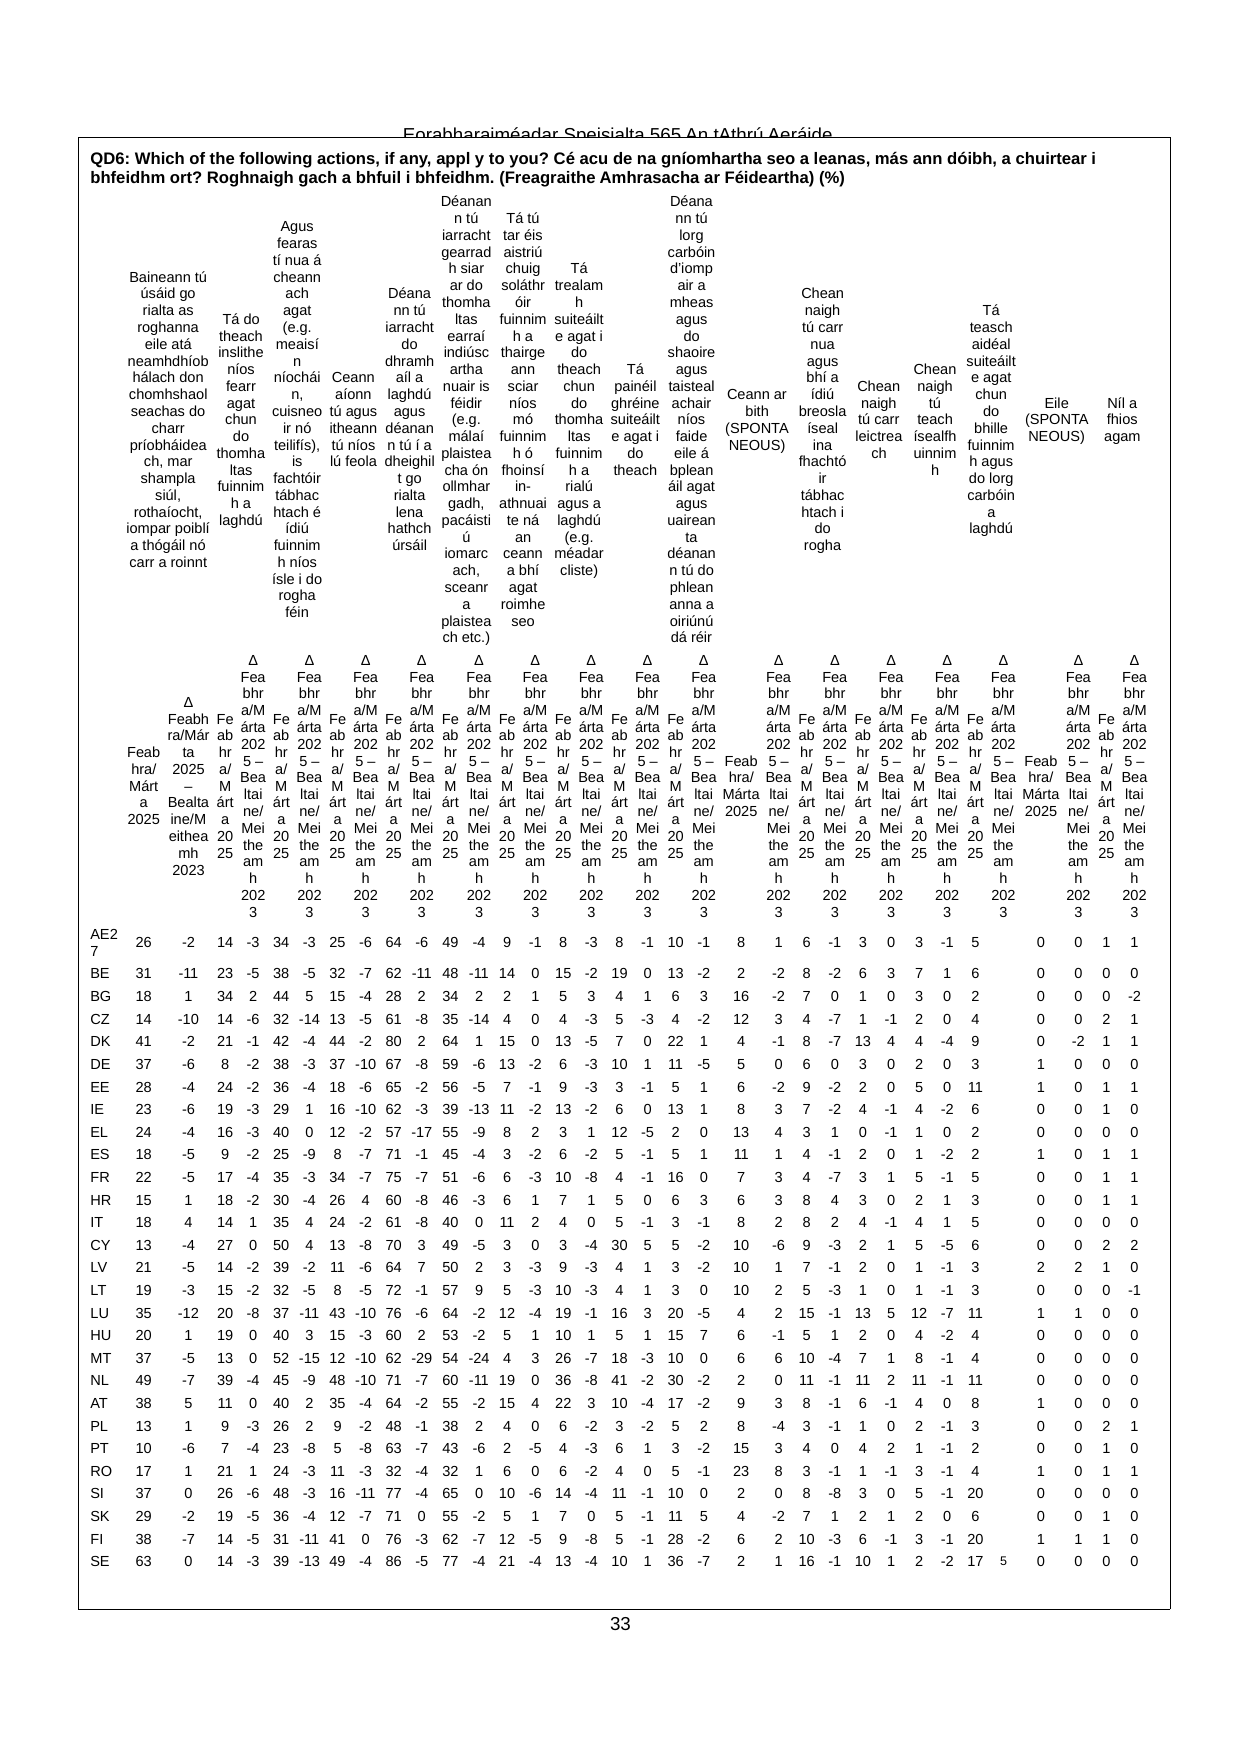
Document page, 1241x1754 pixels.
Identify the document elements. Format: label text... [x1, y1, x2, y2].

table_cell 24 [213, 1075, 237, 1098]
table_cell -2 [463, 1505, 495, 1527]
table_cell 5 [719, 1053, 762, 1075]
table_cell -7 [819, 1030, 851, 1053]
table_cell -11 [463, 962, 495, 985]
table_cell 10 [794, 1347, 819, 1369]
table_cell 2 [851, 1505, 875, 1527]
table_cell 0 [1062, 1234, 1094, 1256]
table_cell 0 [237, 1234, 269, 1256]
table_cell 9 [963, 1030, 987, 1053]
table_cell PT [87, 1437, 123, 1459]
table_cell 2 [875, 1437, 907, 1459]
table_cell 2 [963, 1143, 987, 1166]
table_cell [987, 1528, 1019, 1550]
table_cell 8 [719, 1414, 762, 1437]
table_cell 5 [907, 1482, 931, 1505]
table_cell LV [87, 1256, 123, 1279]
table_cell 17 [663, 1392, 688, 1414]
table_cell Feabhra/Márta 2025 [963, 649, 987, 923]
table_cell -1 [631, 1528, 663, 1550]
table_cell 5 [663, 1234, 688, 1256]
table_cell 13 [551, 1030, 575, 1053]
table_cell LT [87, 1279, 123, 1301]
table_cell 0 [1062, 1414, 1094, 1437]
table_cell Feabhra/Márta 2025 [438, 649, 463, 923]
table_cell 9 [325, 1414, 349, 1437]
table_cell 55 [438, 1505, 463, 1527]
table_cell 2 [851, 1143, 875, 1166]
table_cell 3 [851, 1188, 875, 1211]
table_cell 2 [237, 985, 269, 1007]
table_cell 24 [269, 1460, 293, 1482]
table_cell -1 [631, 1211, 663, 1233]
table_cell 38 [269, 962, 293, 985]
table_cell 1 [463, 1030, 495, 1053]
table_cell Tá teaschaidéal suiteáilte agat chun do bhille fuinnimh agus do lorg carbóin a laghdú [963, 190, 1019, 649]
table_cell 10 [794, 1528, 819, 1550]
table_cell 4 [851, 1098, 875, 1121]
table_cell 13 [663, 962, 688, 985]
table_cell -6 [237, 1482, 269, 1505]
table_cell 4 [794, 1437, 819, 1459]
table_cell 71 [381, 1143, 406, 1166]
table_cell DE [87, 1053, 123, 1075]
table_cell 0 [519, 962, 551, 985]
table_cell 57 [438, 1279, 463, 1301]
table_cell -6 [463, 1437, 495, 1459]
table_cell -1 [931, 1528, 963, 1550]
table_cell -5 [237, 962, 269, 985]
table_cell -1 [819, 1143, 851, 1166]
table_cell LU [87, 1301, 123, 1324]
table_cell 18 [123, 985, 164, 1007]
table_cell 3 [763, 1437, 794, 1459]
table_cell 42 [269, 1030, 293, 1053]
table_cell 64 [381, 923, 406, 962]
table_cell -1 [631, 1505, 663, 1527]
table_cell 8 [794, 1211, 819, 1233]
table_cell 62 [438, 1528, 463, 1550]
table_cell [987, 1075, 1019, 1098]
table_cell 3 [963, 1053, 987, 1075]
table_cell 4 [607, 1279, 631, 1301]
table_cell 39 [438, 1098, 463, 1121]
table_cell -2 [819, 1075, 851, 1098]
table_cell -2 [406, 1075, 437, 1098]
table_cell 1 [1019, 1460, 1062, 1482]
table_cell 19 [607, 962, 631, 985]
table_cell 3 [607, 1414, 631, 1437]
table_cell 14 [213, 923, 237, 962]
table_cell 2 [519, 1211, 551, 1233]
table_cell Δ Feabhra/Márta 2025 – Bealtaine/Meitheamh 2023 [406, 649, 437, 923]
table_cell [987, 962, 1019, 985]
table_cell 0 [1118, 1392, 1150, 1414]
table_cell 2 [907, 1008, 931, 1030]
table_cell 2 [293, 1392, 325, 1414]
table_cell 62 [381, 962, 406, 985]
table_cell 3 [851, 1166, 875, 1188]
table_cell -8 [406, 1211, 437, 1233]
table_cell -3 [406, 1528, 437, 1550]
table_cell 0 [875, 1188, 907, 1211]
table_cell 14 [213, 1528, 237, 1550]
table_cell 4 [907, 1098, 931, 1121]
table_cell 8 [719, 1098, 762, 1121]
table_cell 26 [325, 1188, 349, 1211]
table_cell 6 [663, 1188, 688, 1211]
table_cell 30 [607, 1234, 631, 1256]
table_cell 26 [551, 1347, 575, 1369]
table_cell 6 [607, 1437, 631, 1459]
table_cell 0 [1118, 1053, 1150, 1075]
table_cell -29 [406, 1347, 437, 1369]
table_cell 7 [794, 1098, 819, 1121]
table_cell -8 [406, 1188, 437, 1211]
table_cell -2 [237, 1075, 269, 1098]
table_cell 1 [631, 985, 663, 1007]
table_cell 4 [607, 1166, 631, 1188]
table_cell 10 [663, 1482, 688, 1505]
table_cell -2 [688, 1528, 719, 1550]
table_cell 0 [1118, 1211, 1150, 1233]
table_cell Feabhra/Márta 2025 [607, 649, 631, 923]
table_cell 3 [763, 1098, 794, 1121]
table_cell 2 [406, 985, 437, 1007]
table_cell 38 [123, 1528, 164, 1550]
table_cell 6 [719, 1188, 762, 1211]
table_cell 5 [987, 1550, 1019, 1573]
table_cell 0 [1019, 1505, 1062, 1527]
table_cell 0 [1019, 1347, 1062, 1369]
table_cell -10 [350, 1053, 381, 1075]
table_cell 16 [607, 1301, 631, 1324]
table_cell 18 [607, 1347, 631, 1369]
table_cell 16 [213, 1121, 237, 1143]
table_cell AE27 [87, 923, 123, 962]
table_cell 8 [495, 1121, 519, 1143]
table_cell 6 [851, 1392, 875, 1414]
table_cell 1 [1094, 1437, 1118, 1459]
table_cell 13 [123, 1234, 164, 1256]
table_cell 34 [325, 1166, 349, 1188]
table_cell 1 [1094, 1030, 1118, 1053]
table_cell Δ Feabhra/Márta 2025 – Bealtaine/Meitheamh 2023 [293, 649, 325, 923]
table_cell -9 [463, 1121, 495, 1143]
table_cell 0 [1062, 1460, 1094, 1482]
table_cell 61 [381, 1008, 406, 1030]
table_cell 8 [551, 923, 575, 962]
table_cell 5 [551, 985, 575, 1007]
table_cell 0 [1019, 1008, 1062, 1030]
table_cell 50 [438, 1256, 463, 1279]
table_cell -1 [688, 1460, 719, 1482]
table_cell -2 [237, 1143, 269, 1166]
table_cell 20 [213, 1301, 237, 1324]
table_cell Cheannaigh tú teach ísealfhuinnimh [907, 190, 963, 649]
table_cell 0 [164, 1550, 213, 1573]
table_cell 48 [325, 1369, 349, 1392]
table_cell 0 [1094, 1369, 1118, 1392]
table_cell [987, 1279, 1019, 1301]
table_cell -4 [575, 1482, 607, 1505]
table_cell 1 [851, 1460, 875, 1482]
table_cell [987, 1324, 1019, 1347]
table_cell -4 [406, 1482, 437, 1505]
table_cell -5 [164, 1256, 213, 1279]
table_cell 64 [438, 1301, 463, 1324]
table_cell 0 [819, 1437, 851, 1459]
table_cell -3 [406, 1098, 437, 1121]
table_cell 6 [551, 1414, 575, 1437]
table_cell 6 [495, 1166, 519, 1188]
table_cell BE [87, 962, 123, 985]
table_cell 37 [123, 1347, 164, 1369]
table_cell 1 [1118, 1143, 1150, 1166]
table_cell [87, 649, 123, 923]
table_cell 9 [794, 1234, 819, 1256]
table_cell 17 [963, 1550, 987, 1573]
table_cell -2 [931, 1324, 963, 1347]
table_cell -24 [463, 1347, 495, 1369]
table_cell -7 [575, 1347, 607, 1369]
table_cell -4 [463, 1143, 495, 1166]
table_cell 6 [794, 923, 819, 962]
table_cell 3 [551, 1121, 575, 1143]
table_cell 1 [763, 923, 794, 962]
table_cell 7 [406, 1256, 437, 1279]
table_cell 0 [1062, 985, 1094, 1007]
table_cell 7 [851, 1347, 875, 1369]
table_cell -2 [237, 1053, 269, 1075]
table_cell 5 [495, 1505, 519, 1527]
table_cell Feabhra/Márta 2025 [213, 649, 237, 923]
table_cell -12 [164, 1301, 213, 1324]
table_cell -3 [293, 1460, 325, 1482]
table_cell -8 [575, 1528, 607, 1550]
table_cell -2 [463, 1324, 495, 1347]
table_cell 19 [213, 1324, 237, 1347]
table_cell -3 [819, 1279, 851, 1301]
table_cell 5 [907, 1166, 931, 1188]
table_cell 37 [123, 1482, 164, 1505]
table_cell 0 [631, 1460, 663, 1482]
table_cell -1 [406, 1143, 437, 1166]
table_cell -2 [463, 1301, 495, 1324]
table_cell 57 [381, 1121, 406, 1143]
table_cell -3 [293, 1053, 325, 1075]
table_cell [987, 1437, 1019, 1459]
table_cell Feabhra/Márta 2025 [269, 649, 293, 923]
table_cell -2 [688, 1392, 719, 1414]
table_cell 0 [1062, 1347, 1094, 1369]
table_cell [987, 1460, 1019, 1482]
table_cell Déanann tú iarracht gearradh siar ar do thomhaltas earraí indiúscartha nuair is féidir (e.g. málaí plaisteacha ón ollmhargadh, pacáistiú iomarcach, sceanra plaisteach etc.) [438, 190, 495, 649]
table_cell 0 [1118, 1528, 1150, 1550]
table_cell Feabhra/Márta 2025 [123, 649, 164, 923]
table_cell -1 [931, 1369, 963, 1392]
table_cell 0 [1094, 1550, 1118, 1573]
table_cell 10 [551, 1324, 575, 1347]
table_cell 4 [963, 1460, 987, 1482]
table_cell Δ Feabhra/Márta 2025 – Bealtaine/Meitheamh 2023 [931, 649, 963, 923]
table_cell 35 [269, 1211, 293, 1233]
table_cell 0 [1062, 1188, 1094, 1211]
table_cell 0 [463, 1211, 495, 1233]
table_cell 0 [875, 1414, 907, 1437]
table_cell -10 [350, 1347, 381, 1369]
table_cell 49 [123, 1369, 164, 1392]
table_cell 1 [688, 1075, 719, 1098]
table_cell 5 [875, 1301, 907, 1324]
table_cell -1 [1118, 1279, 1150, 1301]
table_cell -7 [350, 1166, 381, 1188]
table_cell 3 [495, 1234, 519, 1256]
table_cell -1 [631, 1075, 663, 1098]
table_cell 3 [663, 1256, 688, 1279]
table_cell 3 [663, 1211, 688, 1233]
table_cell 8 [763, 1460, 794, 1482]
table_cell -2 [819, 1098, 851, 1121]
table_cell 3 [794, 1121, 819, 1143]
table_cell 3 [763, 1166, 794, 1188]
table_cell 4 [350, 1188, 381, 1211]
table_cell -3 [293, 923, 325, 962]
table_cell -3 [631, 1008, 663, 1030]
table_cell 8 [794, 1030, 819, 1053]
table_cell -7 [406, 1166, 437, 1188]
table_cell 1 [463, 1460, 495, 1482]
table_cell 3 [688, 985, 719, 1007]
table_cell 14 [213, 1256, 237, 1279]
table_cell 6 [607, 1098, 631, 1121]
table_cell 9 [719, 1392, 762, 1414]
table_cell 5 [907, 1234, 931, 1256]
table_cell -11 [293, 1528, 325, 1550]
table_cell [987, 1414, 1019, 1437]
table_cell -3 [631, 1347, 663, 1369]
table_cell 12 [719, 1008, 762, 1030]
table_cell 0 [1062, 962, 1094, 985]
table_cell 2 [875, 1369, 907, 1392]
table_cell 3 [963, 1188, 987, 1211]
table_cell 12 [495, 1301, 519, 1324]
table_cell -8 [406, 1008, 437, 1030]
table_cell -4 [293, 1188, 325, 1211]
table_cell 60 [381, 1188, 406, 1211]
table_cell 0 [875, 1324, 907, 1347]
table_cell 11 [495, 1098, 519, 1121]
table_cell 19 [551, 1301, 575, 1324]
table_cell 2 [1094, 1234, 1118, 1256]
table_cell -15 [293, 1347, 325, 1369]
table_cell 4 [907, 1211, 931, 1233]
table_cell 11 [213, 1392, 237, 1414]
table_cell 2 [851, 1256, 875, 1279]
table_cell 6 [963, 1234, 987, 1256]
table_cell Agus fearas tí nua á cheannach agat (e.g. meaisín níocháin, cuisneoir nó teilifís), is fachtóir tábhachtach é ídiú fuinnimh níos ísle i do rogha féin [269, 190, 325, 649]
table_cell -6 [350, 923, 381, 962]
table_cell -5 [463, 1234, 495, 1256]
table_cell 31 [269, 1528, 293, 1550]
table_cell 4 [293, 1211, 325, 1233]
table_cell 4 [607, 985, 631, 1007]
table_cell 34 [438, 985, 463, 1007]
table_cell 0 [875, 1482, 907, 1505]
table_cell 10 [719, 1234, 762, 1256]
table_cell -1 [631, 1166, 663, 1188]
table_cell 0 [1062, 1121, 1094, 1143]
table_cell 13 [495, 1053, 519, 1075]
table_cell 5 [907, 1075, 931, 1098]
table_cell 32 [269, 1279, 293, 1301]
table_cell 4 [963, 1008, 987, 1030]
table_cell 1 [164, 1324, 213, 1347]
table_cell 12 [907, 1301, 931, 1324]
table_cell -1 [875, 1528, 907, 1550]
table_cell 3 [794, 1460, 819, 1482]
table_cell [987, 1008, 1019, 1030]
table_cell -6 [164, 1437, 213, 1459]
table_cell 1 [631, 1256, 663, 1279]
table_cell 1 [763, 1550, 794, 1573]
table_cell 0 [688, 1482, 719, 1505]
table_cell -2 [688, 1256, 719, 1279]
table_cell 10 [719, 1256, 762, 1279]
table_cell Feabhra/Márta 2025 [325, 649, 349, 923]
table_cell 8 [607, 923, 631, 962]
table_cell 50 [269, 1234, 293, 1256]
table_cell 0 [875, 1279, 907, 1301]
table_cell 3 [794, 1414, 819, 1437]
table_cell 11 [851, 1369, 875, 1392]
table_cell -1 [519, 1075, 551, 1098]
table_cell 23 [123, 1098, 164, 1121]
table_cell 13 [551, 1550, 575, 1573]
table_cell 54 [438, 1347, 463, 1369]
table_cell 26 [213, 1482, 237, 1505]
table_cell 0 [1118, 1550, 1150, 1573]
table_cell -8 [293, 1437, 325, 1459]
table_cell 1 [237, 1460, 269, 1482]
table_cell 0 [851, 1121, 875, 1143]
table_cell [987, 1392, 1019, 1414]
table_cell 4 [819, 1188, 851, 1211]
table_cell -2 [1118, 985, 1150, 1007]
table_cell 3 [875, 962, 907, 985]
table_cell 3 [406, 1234, 437, 1256]
table_cell 2 [719, 1482, 762, 1505]
table_cell -7 [819, 1008, 851, 1030]
table_cell 0 [1019, 1437, 1062, 1459]
table_cell 11 [495, 1211, 519, 1233]
table_cell [987, 1369, 1019, 1392]
table_cell -2 [350, 1121, 381, 1143]
table_cell [987, 923, 1019, 962]
table_cell 1 [519, 1188, 551, 1211]
table_cell 2 [719, 1550, 762, 1573]
table_cell Ceannaíonn tú agus itheann tú níos lú feola [325, 190, 381, 649]
table_cell 2 [963, 1437, 987, 1459]
table_cell -6 [763, 1234, 794, 1256]
table_cell 0 [1019, 1188, 1062, 1211]
table_cell 10 [663, 923, 688, 962]
table_cell 1 [875, 1234, 907, 1256]
table_cell MT [87, 1347, 123, 1369]
table_cell 2 [963, 1121, 987, 1143]
table_cell -1 [819, 1550, 851, 1573]
table_cell -4 [350, 1550, 381, 1573]
table_cell 2 [293, 1414, 325, 1437]
table_cell -6 [406, 923, 437, 962]
table_cell 3 [763, 1008, 794, 1030]
table_cell -5 [519, 1528, 551, 1550]
table_cell 1 [1094, 1460, 1118, 1482]
table_cell 31 [123, 962, 164, 985]
table_cell 12 [325, 1347, 349, 1369]
table_cell 2 [688, 1414, 719, 1437]
table_cell 4 [851, 1211, 875, 1233]
table_cell 1 [851, 1279, 875, 1301]
table_cell 0 [1019, 1030, 1062, 1053]
table_cell 0 [1094, 1392, 1118, 1414]
table_cell 70 [381, 1234, 406, 1256]
table_cell 3 [663, 1279, 688, 1301]
table_cell -3 [819, 1528, 851, 1550]
table_cell 0 [1062, 1324, 1094, 1347]
table_cell 4 [164, 1211, 213, 1233]
table_cell 51 [438, 1166, 463, 1188]
table_cell -4 [237, 1166, 269, 1188]
table_cell 64 [381, 1256, 406, 1279]
table_cell -3 [519, 1279, 551, 1301]
table_cell 19 [495, 1369, 519, 1392]
table_cell 4 [794, 1143, 819, 1166]
table_cell Δ Feabhra/Márta 2025 – Bealtaine/Meitheamh 2023 [763, 649, 794, 923]
table_cell 8 [719, 1211, 762, 1233]
table_cell 1 [1118, 1166, 1150, 1188]
table_cell 3 [631, 1301, 663, 1324]
table_cell -14 [463, 1008, 495, 1030]
table_cell 15 [325, 1324, 349, 1347]
table_cell 0 [688, 1121, 719, 1143]
table_cell 0 [1118, 1324, 1150, 1347]
table_cell 1 [519, 1505, 551, 1527]
table_cell -2 [763, 1505, 794, 1527]
table_cell 4 [551, 1437, 575, 1459]
table_cell -4 [350, 985, 381, 1007]
table_cell 18 [123, 1211, 164, 1233]
table_cell -3 [237, 1121, 269, 1143]
table_cell 5 [963, 923, 987, 962]
table_cell -1 [931, 1279, 963, 1301]
table_cell 10 [607, 1053, 631, 1075]
table_cell 20 [963, 1528, 987, 1550]
table_cell -3 [575, 1437, 607, 1459]
table_cell 4 [519, 1392, 551, 1414]
table_cell 3 [551, 1234, 575, 1256]
table_cell 5 [663, 1460, 688, 1482]
table_cell 77 [381, 1482, 406, 1505]
table_cell -5 [350, 1279, 381, 1301]
table_cell 2 [663, 1121, 688, 1143]
table_cell -5 [631, 1121, 663, 1143]
table_cell -1 [763, 1030, 794, 1053]
table_cell -4 [763, 1414, 794, 1437]
table_cell 0 [1062, 1279, 1094, 1301]
table_cell Tá tú tar éis aistriú chuig soláthróir fuinnimh a thairgeann sciar níos mó fuinnimh ó fhoinsí in-athnuaite ná an ceann a bhí agat roimhe seo [495, 190, 551, 649]
table_cell 8 [719, 923, 762, 962]
table_cell 1 [164, 1188, 213, 1211]
table_cell 4 [907, 1324, 931, 1347]
table_cell 1 [688, 1098, 719, 1121]
table_cell 8 [907, 1347, 931, 1369]
table_cell 20 [663, 1301, 688, 1324]
table_cell Feabhra/Márta 2025 [495, 649, 519, 923]
table_cell 2 [1019, 1256, 1062, 1279]
table_cell 6 [719, 1347, 762, 1369]
table_cell -2 [293, 1256, 325, 1279]
table_cell 9 [551, 1528, 575, 1550]
table_cell [87, 190, 123, 649]
table_cell 56 [438, 1075, 463, 1098]
table_cell [987, 1030, 1019, 1053]
table_cell 0 [1019, 1482, 1062, 1505]
table_cell 55 [438, 1392, 463, 1414]
table_cell 0 [1094, 1347, 1118, 1369]
table_cell 0 [1118, 1301, 1150, 1324]
table_cell 5 [607, 1324, 631, 1347]
table_cell 1 [631, 1053, 663, 1075]
table_cell 36 [269, 1075, 293, 1098]
table_cell 0 [631, 1188, 663, 1211]
table_cell 1 [575, 1188, 607, 1211]
table_cell 9 [463, 1279, 495, 1301]
table_cell 0 [931, 1053, 963, 1075]
table_cell -13 [293, 1550, 325, 1573]
table_cell 0 [164, 1482, 213, 1505]
table_cell 0 [463, 1482, 495, 1505]
table_cell 18 [213, 1188, 237, 1211]
table_cell 3 [575, 1392, 607, 1414]
table_cell [987, 1143, 1019, 1166]
table_cell 40 [269, 1121, 293, 1143]
table_cell 6 [851, 1528, 875, 1550]
table_cell -7 [164, 1369, 213, 1392]
table_cell 0 [350, 1528, 381, 1550]
table_cell -3 [237, 923, 269, 962]
table_cell SE [87, 1550, 123, 1573]
table_cell 2 [907, 1414, 931, 1437]
table_cell -2 [575, 1098, 607, 1121]
table_cell 7 [213, 1437, 237, 1459]
table_cell -2 [463, 1392, 495, 1414]
table_cell -6 [164, 1053, 213, 1075]
table_cell 38 [438, 1414, 463, 1437]
table_cell 15 [495, 1392, 519, 1414]
table_cell 0 [1118, 1437, 1150, 1459]
table_cell Déanann tú iarracht do dhramhaíl a laghdú agus déanann tú í a dheighilt go rialta lena hathchúrsáil [381, 190, 437, 649]
table_cell 4 [719, 1505, 762, 1527]
table_cell 0 [1118, 1256, 1150, 1279]
table_cell -7 [406, 1437, 437, 1459]
table_cell 10 [607, 1392, 631, 1414]
table_cell 0 [1019, 1234, 1062, 1256]
table_cell -4 [350, 1392, 381, 1414]
table_cell 0 [1094, 1279, 1118, 1301]
table_cell 4 [794, 1008, 819, 1030]
table_cell 21 [123, 1256, 164, 1279]
table_cell 9 [551, 1256, 575, 1279]
table_cell 6 [551, 1143, 575, 1166]
table_cell 0 [1062, 923, 1094, 962]
table_cell -1 [519, 923, 551, 962]
table_cell 64 [381, 1392, 406, 1414]
table_cell 23 [213, 962, 237, 985]
table_cell -8 [350, 1234, 381, 1256]
table_cell 0 [1118, 1482, 1150, 1505]
table_cell 8 [794, 962, 819, 985]
table_cell 1 [1118, 1030, 1150, 1053]
table_cell 13 [851, 1301, 875, 1324]
table_cell 0 [931, 1008, 963, 1030]
table_cell 3 [663, 1437, 688, 1459]
table_cell -5 [164, 1143, 213, 1166]
table_cell 2 [1094, 1008, 1118, 1030]
table_cell 1 [1118, 1460, 1150, 1482]
table_cell 2 [406, 1030, 437, 1053]
table_cell -4 [575, 1234, 607, 1256]
table_cell 21 [495, 1550, 519, 1573]
table_cell 0 [1019, 1166, 1062, 1188]
table_cell -1 [819, 1414, 851, 1437]
table_cell 4 [495, 1347, 519, 1369]
table_cell 5 [663, 1143, 688, 1166]
table_cell 0 [519, 1414, 551, 1437]
table_cell 0 [1062, 1008, 1094, 1030]
table_cell 3 [851, 1482, 875, 1505]
table_cell 38 [269, 1053, 293, 1075]
table_cell 0 [1094, 1053, 1118, 1075]
table_cell -1 [875, 1211, 907, 1233]
table_cell 5 [495, 1324, 519, 1347]
table_cell 0 [631, 1030, 663, 1053]
table_cell 13 [663, 1098, 688, 1121]
table_cell -2 [1062, 1030, 1094, 1053]
table_cell -4 [164, 1075, 213, 1098]
table_cell -2 [763, 985, 794, 1007]
table_cell Δ Feabhra/Márta 2025 – Bealtaine/Meitheamh 2023 [463, 649, 495, 923]
table_cell 3 [963, 1256, 987, 1279]
table_cell 5 [607, 1143, 631, 1166]
table_cell 0 [1019, 1098, 1062, 1121]
table_cell -1 [819, 1369, 851, 1392]
table_cell 14 [213, 1008, 237, 1030]
table_cell 5 [607, 1505, 631, 1527]
table_cell 1 [164, 985, 213, 1007]
table_cell 2 [406, 1324, 437, 1347]
table_cell IE [87, 1098, 123, 1121]
table_cell -4 [406, 1460, 437, 1482]
table_cell Δ Feabhra/Márta 2025 – Bealtaine/Meitheamh 2023 [819, 649, 851, 923]
table_cell -3 [237, 1550, 269, 1573]
table_cell 2 [851, 1075, 875, 1098]
table_cell 1 [1019, 1143, 1062, 1166]
table_cell 0 [575, 1505, 607, 1527]
table_cell -1 [931, 1347, 963, 1369]
table_cell 8 [325, 1279, 349, 1301]
table_cell 48 [381, 1414, 406, 1437]
table_cell 62 [381, 1098, 406, 1121]
table_cell -2 [575, 962, 607, 985]
table_cell 1 [519, 1324, 551, 1347]
table_cell 10 [719, 1279, 762, 1301]
table_cell 10 [663, 1347, 688, 1369]
table_cell 11 [963, 1075, 987, 1098]
table_cell 1 [907, 1143, 931, 1166]
table_cell 35 [438, 1008, 463, 1030]
table_cell 6 [719, 1075, 762, 1098]
table_cell 13 [851, 1030, 875, 1053]
table_cell -5 [164, 1166, 213, 1188]
table_cell 4 [963, 1324, 987, 1347]
table_cell 15 [551, 962, 575, 985]
table_cell 16 [794, 1550, 819, 1573]
table_cell 8 [794, 1482, 819, 1505]
table_cell 12 [495, 1528, 519, 1550]
table_cell -3 [575, 1075, 607, 1098]
table_cell SK [87, 1505, 123, 1527]
table_cell -7 [350, 962, 381, 985]
table_cell 8 [794, 1188, 819, 1211]
table_cell 29 [269, 1098, 293, 1121]
table_cell Δ Feabhra/Márta 2025 – Bealtaine/Meitheamh 2023 [1118, 649, 1150, 923]
table_cell Δ Feabhra/Márta 2025 – Bealtaine/Meitheamh 2023 [350, 649, 381, 923]
table_cell 2 [907, 1505, 931, 1527]
table_cell -4 [819, 1347, 851, 1369]
table_cell 15 [794, 1301, 819, 1324]
table_cell [987, 1482, 1019, 1505]
table_cell 1 [1094, 1075, 1118, 1098]
table_cell 0 [1019, 1324, 1062, 1347]
table_cell 10 [607, 1550, 631, 1573]
table_cell -14 [293, 1008, 325, 1030]
table_cell 1 [1118, 1075, 1150, 1098]
table_cell 5 [495, 1279, 519, 1301]
table_cell 0 [1062, 1211, 1094, 1233]
table_cell 48 [269, 1482, 293, 1505]
table_cell 1 [931, 1188, 963, 1211]
table_cell 16 [325, 1482, 349, 1505]
table_cell 1 [293, 1098, 325, 1121]
table_cell -9 [293, 1143, 325, 1166]
table_cell -3 [575, 1008, 607, 1030]
table_cell 2 [963, 985, 987, 1007]
table_cell 19 [213, 1505, 237, 1527]
table_cell -4 [237, 1437, 269, 1459]
table_cell 3 [851, 923, 875, 962]
table_cell -8 [575, 1369, 607, 1392]
table_cell 1 [1118, 923, 1150, 962]
table_cell -7 [819, 1166, 851, 1188]
table_cell 4 [293, 1234, 325, 1256]
table_cell -5 [293, 1279, 325, 1301]
table_cell 14 [551, 1482, 575, 1505]
table_cell -7 [350, 1505, 381, 1527]
table_cell -2 [688, 1437, 719, 1459]
table_cell 0 [1094, 1482, 1118, 1505]
table_cell 12 [325, 1505, 349, 1527]
table_cell 53 [438, 1324, 463, 1347]
table_cell 80 [381, 1030, 406, 1053]
table_cell 0 [1062, 1392, 1094, 1414]
table_cell 0 [1019, 1279, 1062, 1301]
table_cell -1 [819, 1392, 851, 1414]
table_cell 6 [963, 962, 987, 985]
table_cell 49 [325, 1550, 349, 1573]
table_cell 0 [875, 1075, 907, 1098]
table_cell 2 [463, 1256, 495, 1279]
table_cell 0 [1094, 1301, 1118, 1324]
table_cell 16 [325, 1098, 349, 1121]
table_cell PL [87, 1414, 123, 1437]
table_cell 0 [1118, 1347, 1150, 1369]
table_cell 11 [794, 1369, 819, 1392]
table_cell 1 [1019, 1392, 1062, 1414]
table_cell 0 [519, 1008, 551, 1030]
table_cell Níl a fhios agam [1094, 190, 1150, 649]
table_cell IT [87, 1211, 123, 1233]
table_cell 46 [438, 1188, 463, 1211]
table_cell -7 [350, 1143, 381, 1166]
table_cell 1 [819, 1324, 851, 1347]
table_cell 30 [269, 1188, 293, 1211]
table_cell -11 [406, 962, 437, 985]
table_cell 1 [1094, 923, 1118, 962]
table_cell 39 [213, 1369, 237, 1392]
table_cell -5 [293, 962, 325, 985]
table_cell 1 [1118, 1188, 1150, 1211]
table_cell Feabhra/Márta 2025 [381, 649, 406, 923]
table_cell 2 [819, 1211, 851, 1233]
table_cell Δ Feabhra/Márta 2025 – Bealtaine/Meitheamh 2023 [237, 649, 269, 923]
table_cell -2 [406, 1392, 437, 1414]
table_cell -5 [237, 1505, 269, 1527]
table_cell 0 [1118, 1369, 1150, 1392]
table_cell -2 [631, 1369, 663, 1392]
table_cell 0 [931, 985, 963, 1007]
table_cell 62 [381, 1347, 406, 1369]
table_cell EL [87, 1121, 123, 1143]
table_cell 15 [495, 1030, 519, 1053]
table_cell Δ Feabhra/Márta 2025 – Bealtaine/Meitheamh 2023 [688, 649, 719, 923]
table_cell Ceann ar bith (SPONTANEOUS) [719, 190, 794, 649]
table_cell 6 [495, 1460, 519, 1482]
table_cell 0 [237, 1347, 269, 1369]
table_cell 6 [663, 985, 688, 1007]
table_cell 3 [907, 1528, 931, 1550]
table_cell 1 [931, 1211, 963, 1233]
table_cell 0 [519, 1369, 551, 1392]
table_cell 0 [1118, 1098, 1150, 1121]
table_cell 49 [438, 923, 463, 962]
table_cell 29 [123, 1505, 164, 1527]
table_cell -3 [237, 1414, 269, 1437]
table_cell 28 [381, 985, 406, 1007]
table_cell -3 [575, 1279, 607, 1301]
table_cell 25 [269, 1143, 293, 1166]
table_cell -1 [631, 923, 663, 962]
table_cell 4 [719, 1030, 762, 1053]
table_cell 15 [213, 1279, 237, 1301]
table_cell 71 [381, 1505, 406, 1527]
table_cell 15 [663, 1324, 688, 1347]
table_cell 6 [851, 962, 875, 985]
table_cell 4 [551, 1008, 575, 1030]
table_cell 26 [123, 923, 164, 962]
table_cell 1 [1062, 1301, 1094, 1324]
table_cell -6 [350, 1256, 381, 1279]
table_cell -2 [164, 1505, 213, 1527]
table_cell 63 [123, 1550, 164, 1573]
table_cell -2 [688, 1008, 719, 1030]
table_cell 4 [495, 1008, 519, 1030]
table_cell -3 [164, 1279, 213, 1301]
table_cell 1 [907, 1279, 931, 1301]
table_cell 1 [164, 1460, 213, 1482]
table_cell 45 [438, 1143, 463, 1166]
table_cell Feabhra/Márta 2025 [851, 649, 875, 923]
table_cell 19 [213, 1098, 237, 1121]
table_cell 0 [1118, 962, 1150, 985]
table_cell 2 [463, 1414, 495, 1437]
table_cell 1 [851, 985, 875, 1007]
table_cell 14 [213, 1550, 237, 1573]
table_cell 3 [907, 923, 931, 962]
table_cell 45 [269, 1369, 293, 1392]
table_cell -2 [350, 1414, 381, 1437]
table_cell 0 [875, 1143, 907, 1166]
table_cell 28 [123, 1075, 164, 1098]
table_cell Cheannaigh tú carr leictreach [851, 190, 907, 649]
table_cell Feabhra/Márta 2025 [1019, 649, 1062, 923]
table_cell 0 [1062, 1437, 1094, 1459]
table_cell [987, 1301, 1019, 1324]
table_cell 1 [1094, 1188, 1118, 1211]
table_cell 3 [963, 1414, 987, 1437]
table_cell 11 [607, 1482, 631, 1505]
table_cell 4 [607, 1256, 631, 1279]
table_cell -8 [819, 1482, 851, 1505]
table_cell 0 [1062, 1098, 1094, 1121]
table_cell 0 [575, 1211, 607, 1233]
table_cell 1 [1094, 1256, 1118, 1279]
table_cell 2 [763, 1211, 794, 1233]
table_cell 5 [663, 1414, 688, 1437]
table_cell 40 [269, 1324, 293, 1347]
table_cell -5 [237, 1528, 269, 1550]
table_cell -1 [875, 1121, 907, 1143]
table_cell 60 [381, 1324, 406, 1347]
table_cell -1 [931, 1460, 963, 1482]
table_cell 1 [907, 1121, 931, 1143]
table_cell -8 [237, 1301, 269, 1324]
table_cell 10 [551, 1166, 575, 1188]
table_cell 26 [269, 1414, 293, 1437]
table_cell -5 [164, 1347, 213, 1369]
table_cell 60 [438, 1369, 463, 1392]
table_cell 6 [963, 1098, 987, 1121]
table_cell 3 [607, 1075, 631, 1098]
table_cell [987, 1347, 1019, 1369]
table_cell 5 [293, 985, 325, 1007]
table_cell 4 [907, 1392, 931, 1414]
table_cell 3 [495, 1256, 519, 1279]
table_cell -8 [350, 1437, 381, 1459]
table_cell -7 [931, 1301, 963, 1324]
table_cell 2 [719, 1369, 762, 1392]
table_cell -7 [406, 1369, 437, 1392]
table_cell 0 [237, 1324, 269, 1347]
table_cell 55 [438, 1121, 463, 1143]
table_cell 9 [213, 1414, 237, 1437]
table_cell -5 [688, 1301, 719, 1324]
table_cell 32 [269, 1008, 293, 1030]
table_cell -2 [164, 1030, 213, 1053]
table_cell -2 [631, 1414, 663, 1437]
table_cell -6 [406, 1301, 437, 1324]
table_cell -17 [406, 1121, 437, 1143]
table_cell 1 [1094, 1098, 1118, 1121]
table_cell NL [87, 1369, 123, 1392]
table_cell -1 [237, 1030, 269, 1053]
table_cell 5 [794, 1279, 819, 1301]
table_cell 0 [406, 1505, 437, 1527]
table_cell 28 [663, 1528, 688, 1550]
table_cell 9 [495, 923, 519, 962]
table_cell 10 [123, 1437, 164, 1459]
table_cell 11 [963, 1301, 987, 1324]
table_cell 20 [123, 1324, 164, 1347]
table_cell 1 [907, 1437, 931, 1459]
table_cell 0 [1019, 1414, 1062, 1437]
table_cell Δ Feabhra/Márta 2025 – Bealtaine/Meitheamh 2023 [987, 649, 1019, 923]
table_cell 5 [607, 1008, 631, 1030]
table_cell 15 [719, 1437, 762, 1459]
table_cell 0 [688, 1166, 719, 1188]
table_cell 41 [123, 1030, 164, 1053]
table_cell 13 [325, 1008, 349, 1030]
table_cell 2 [463, 985, 495, 1007]
table_cell 1 [519, 985, 551, 1007]
table_cell 3 [763, 1188, 794, 1211]
table_cell 0 [1094, 985, 1118, 1007]
table_cell [987, 1211, 1019, 1233]
table_cell -1 [575, 1301, 607, 1324]
table_cell 67 [381, 1053, 406, 1075]
table_cell 2 [1062, 1256, 1094, 1279]
table_cell 3 [688, 1188, 719, 1211]
table_cell 0 [519, 1030, 551, 1053]
table_cell 0 [688, 1347, 719, 1369]
table_cell 3 [293, 1324, 325, 1347]
table_cell 63 [381, 1437, 406, 1459]
table_cell -1 [931, 1437, 963, 1459]
table_cell 1 [875, 1505, 907, 1527]
table_cell -5 [463, 1075, 495, 1098]
table_cell 0 [1118, 1121, 1150, 1143]
table_cell 1 [1094, 1166, 1118, 1188]
table_cell 37 [269, 1301, 293, 1324]
table_cell 4 [907, 1030, 931, 1053]
table_cell 1 [575, 1324, 607, 1347]
table_cell 3 [575, 985, 607, 1007]
table_cell 11 [719, 1143, 762, 1166]
table_cell CY [87, 1234, 123, 1256]
table_cell -2 [688, 1234, 719, 1256]
table_cell 0 [763, 1482, 794, 1505]
table_cell 19 [123, 1279, 164, 1301]
table_cell -1 [931, 1256, 963, 1279]
table_cell -2 [763, 1075, 794, 1098]
table_cell 4 [495, 1414, 519, 1437]
table_cell 23 [269, 1437, 293, 1459]
table_cell 7 [551, 1188, 575, 1211]
table_cell 1 [907, 1256, 931, 1279]
table_cell 0 [763, 1369, 794, 1392]
table_cell SI [87, 1482, 123, 1505]
table_cell 14 [123, 1008, 164, 1030]
table_cell 8 [325, 1143, 349, 1166]
table_cell 10 [851, 1550, 875, 1573]
table_cell -7 [688, 1550, 719, 1573]
table_cell 11 [325, 1256, 349, 1279]
table_cell -10 [164, 1008, 213, 1030]
table_cell 1 [763, 1256, 794, 1279]
table_cell 2 [1094, 1414, 1118, 1437]
table_cell -4 [293, 1030, 325, 1053]
table_cell -1 [631, 1143, 663, 1166]
table_cell 0 [688, 1279, 719, 1301]
table_cell -2 [931, 1143, 963, 1166]
table_cell 1 [819, 1505, 851, 1527]
table_cell -8 [575, 1166, 607, 1188]
table_cell 7 [907, 962, 931, 985]
table_cell 11 [907, 1369, 931, 1392]
table_cell 6 [794, 1053, 819, 1075]
table_cell 0 [1118, 1505, 1150, 1527]
table_cell 1 [631, 1279, 663, 1301]
table_cell -3 [350, 1460, 381, 1482]
table_cell 12 [607, 1121, 631, 1143]
table_cell 65 [438, 1482, 463, 1505]
table_cell 2 [495, 985, 519, 1007]
table_cell -4 [463, 923, 495, 962]
table_cell BG [87, 985, 123, 1007]
table_cell 3 [963, 1279, 987, 1301]
table_cell 0 [1094, 1211, 1118, 1233]
table_cell 64 [438, 1030, 463, 1053]
table_cell 27 [213, 1234, 237, 1256]
table_cell 8 [213, 1053, 237, 1075]
table_cell HU [87, 1324, 123, 1347]
table_cell -11 [293, 1301, 325, 1324]
table_cell 32 [438, 1460, 463, 1482]
table_cell 1 [1118, 1414, 1150, 1437]
table_cell 13 [213, 1347, 237, 1369]
table_cell 0 [1019, 1369, 1062, 1392]
table_cell Δ Feabhra/Márta 2025 – Bealtaine/Meitheamh 2023 [875, 649, 907, 923]
table_cell -5 [575, 1030, 607, 1053]
table_cell Feabhra/Márta 2025 [551, 649, 575, 923]
table_cell 1 [1118, 1008, 1150, 1030]
table_cell 35 [269, 1166, 293, 1188]
table_cell 1 [1094, 1143, 1118, 1166]
table_cell -1 [931, 1414, 963, 1437]
table_cell -1 [406, 1414, 437, 1437]
table_cell -4 [931, 1030, 963, 1053]
table_cell 1 [631, 1550, 663, 1573]
table_cell 1 [875, 1550, 907, 1573]
table_cell 1 [763, 1143, 794, 1166]
table_cell -10 [350, 1301, 381, 1324]
table_cell 65 [381, 1075, 406, 1098]
table_cell 0 [1094, 962, 1118, 985]
table_cell Cheannaigh tú carr nua agus bhí a ídiú breosla íseal ina fhachtóir tábhachtach i do rogha [794, 190, 851, 649]
table_cell 3 [495, 1143, 519, 1166]
table_cell 0 [1019, 985, 1062, 1007]
table_cell Feabhra/Márta 2025 [663, 649, 688, 923]
table_cell -3 [463, 1188, 495, 1211]
table_cell Tá trealamh suiteáilte agat i do theach chun do thomhaltas fuinnimh a rialú agus a laghdú (e.g. méadar cliste) [551, 190, 607, 649]
table_cell -2 [164, 923, 213, 962]
table_cell 1 [1019, 1301, 1062, 1324]
table_cell 0 [1062, 1482, 1094, 1505]
table_cell 38 [123, 1392, 164, 1414]
table_cell 32 [325, 962, 349, 985]
table_cell 43 [325, 1301, 349, 1324]
table_cell 1 [631, 1324, 663, 1347]
table_cell Eile (SPONTANEOUS) [1019, 190, 1094, 649]
table_cell 0 [1094, 1121, 1118, 1143]
table_cell 3 [519, 1347, 551, 1369]
table_cell Feabhra/Márta 2025 [1094, 649, 1118, 923]
table_cell -6 [463, 1053, 495, 1075]
table_cell 12 [325, 1121, 349, 1143]
table_cell 5 [794, 1324, 819, 1347]
table_cell 1 [1019, 1053, 1062, 1075]
table_cell 0 [1062, 1053, 1094, 1075]
table_cell Δ Feabhra/Márta 2025 – Bealtaine/Meitheamh 2023 [1062, 649, 1094, 923]
table_cell -1 [875, 1098, 907, 1121]
table_cell AT [87, 1392, 123, 1414]
table_cell -1 [931, 923, 963, 962]
table_cell -7 [463, 1528, 495, 1550]
table_cell [987, 985, 1019, 1007]
table_cell 4 [851, 1437, 875, 1459]
table_cell -3 [575, 1256, 607, 1279]
table_cell [987, 1053, 1019, 1075]
table_cell -2 [350, 1030, 381, 1053]
table_cell 7 [794, 1505, 819, 1527]
table_cell 22 [663, 1030, 688, 1053]
table_cell -2 [237, 1188, 269, 1211]
table_cell Δ Feabhra/Márta 2025 – Bealtaine/Meitheamh 2023 [519, 649, 551, 923]
table_cell [987, 1505, 1019, 1527]
table_cell 13 [551, 1098, 575, 1121]
table_cell 0 [763, 1053, 794, 1075]
table_cell -5 [350, 1008, 381, 1030]
table_cell 9 [794, 1075, 819, 1098]
table_cell 4 [607, 1460, 631, 1482]
table_cell 9 [551, 1075, 575, 1098]
table_cell -1 [875, 1460, 907, 1482]
table_cell 3 [907, 985, 931, 1007]
table_cell 41 [607, 1369, 631, 1392]
table_cell 0 [1019, 1211, 1062, 1233]
table_cell 14 [495, 962, 519, 985]
table_cell 1 [875, 1166, 907, 1188]
table_cell 37 [325, 1053, 349, 1075]
table_cell 10 [495, 1482, 519, 1505]
table_cell 35 [325, 1392, 349, 1414]
table_cell 37 [123, 1053, 164, 1075]
table_cell 71 [381, 1369, 406, 1392]
table_cell Tá painéil ghréine suiteáilte agat i do theach [607, 190, 663, 649]
table_cell 2 [907, 1550, 931, 1573]
table_cell EE [87, 1075, 123, 1098]
table_cell -1 [763, 1324, 794, 1347]
table_cell 15 [325, 985, 349, 1007]
table_cell 11 [963, 1369, 987, 1392]
table_cell -6 [237, 1008, 269, 1030]
table_cell 44 [269, 985, 293, 1007]
table_cell -4 [293, 1505, 325, 1527]
table_cell 7 [719, 1166, 762, 1188]
table_cell 5 [607, 1528, 631, 1550]
table_cell 2 [519, 1121, 551, 1143]
table_cell -3 [350, 1324, 381, 1347]
table_cell 76 [381, 1528, 406, 1550]
table_cell Feabhra/Márta 2025 [907, 649, 931, 923]
table_cell 0 [519, 1234, 551, 1256]
table_cell -5 [931, 1234, 963, 1256]
table_cell 1 [164, 1414, 213, 1437]
table_cell -5 [406, 1550, 437, 1573]
table_cell -5 [688, 1053, 719, 1075]
table_cell 1 [688, 1143, 719, 1166]
table_cell [987, 1256, 1019, 1279]
table_cell -2 [688, 1369, 719, 1392]
table_cell -13 [463, 1098, 495, 1121]
table_cell 6 [551, 1460, 575, 1482]
table_cell [987, 1166, 1019, 1188]
table_cell -2 [575, 1414, 607, 1437]
table_cell 1 [575, 1121, 607, 1143]
table_cell 21 [213, 1460, 237, 1482]
table_cell 0 [1094, 1324, 1118, 1347]
table_cell 0 [819, 985, 851, 1007]
table_cell -9 [293, 1369, 325, 1392]
table_cell 34 [269, 923, 293, 962]
table_cell 13 [719, 1121, 762, 1143]
table_cell 1 [819, 1121, 851, 1143]
table_cell [987, 1188, 1019, 1211]
table_cell 0 [875, 1053, 907, 1075]
table_cell 0 [1019, 1121, 1062, 1143]
table_cell -2 [688, 962, 719, 985]
table_cell 5 [325, 1437, 349, 1459]
table_cell -2 [237, 1256, 269, 1279]
table_cell 6 [719, 1324, 762, 1347]
table_cell -2 [819, 962, 851, 985]
table_cell -1 [875, 1392, 907, 1414]
table_cell -2 [931, 1098, 963, 1121]
table_cell -1 [688, 1211, 719, 1233]
table_cell -8 [406, 1053, 437, 1075]
table_cell HR [87, 1188, 123, 1211]
table_cell 0 [1062, 1550, 1094, 1573]
table_cell 16 [663, 1166, 688, 1188]
table_cell 4 [551, 1211, 575, 1233]
table_cell 2 [907, 1188, 931, 1211]
table_cell 0 [1062, 1369, 1094, 1392]
table_cell -2 [237, 1279, 269, 1301]
table_cell 3 [907, 1460, 931, 1482]
table_cell 11 [325, 1460, 349, 1482]
table_cell 5 [164, 1392, 213, 1414]
table_cell 0 [1019, 962, 1062, 985]
table_cell Δ Feabhra/Márta 2025 – Bealtaine/Meitheamh 2023 [631, 649, 663, 923]
table_cell 1 [851, 1008, 875, 1030]
table_cell 86 [381, 1550, 406, 1573]
table_cell Tá do theach inslithe níos fearr agat chun do thomhaltas fuinnimh a laghdú [213, 190, 269, 649]
table_cell DK [87, 1030, 123, 1053]
table_cell 0 [931, 1121, 963, 1143]
table_cell 39 [269, 1550, 293, 1573]
table_cell 11 [663, 1505, 688, 1527]
table_cell 0 [237, 1392, 269, 1414]
table_cell 4 [794, 1166, 819, 1188]
table_cell 52 [269, 1347, 293, 1369]
table_cell -1 [819, 1460, 851, 1482]
table_cell 1 [851, 1414, 875, 1437]
table_cell 2 [1118, 1234, 1150, 1256]
table_cell 0 [1062, 1143, 1094, 1166]
table_cell 0 [1062, 1505, 1094, 1527]
table_cell -3 [575, 923, 607, 962]
table_cell 48 [438, 962, 463, 985]
table_cell Δ Feabhra/Márta 2025 – Bealtaine/Meitheamh 2023 [575, 649, 607, 923]
table_cell -3 [237, 1098, 269, 1121]
table_cell 2 [851, 1324, 875, 1347]
table_cell 7 [607, 1030, 631, 1053]
table_cell -2 [519, 1143, 551, 1166]
table_cell -3 [293, 1482, 325, 1505]
table_cell 11 [663, 1053, 688, 1075]
table_cell 0 [875, 985, 907, 1007]
table_cell 1 [1094, 1528, 1118, 1550]
table_cell -2 [763, 962, 794, 985]
table_cell 6 [719, 1528, 762, 1550]
table_cell 1 [931, 962, 963, 985]
table_cell 39 [269, 1256, 293, 1279]
table_cell -3 [575, 1053, 607, 1075]
table_cell 0 [1062, 1075, 1094, 1098]
table_cell 8 [963, 1392, 987, 1414]
table_cell 0 [1019, 923, 1062, 962]
table_cell 2 [719, 962, 762, 985]
table_cell 7 [551, 1505, 575, 1527]
table_cell 22 [123, 1166, 164, 1188]
table_cell 6 [551, 1053, 575, 1075]
table_cell 2 [907, 1053, 931, 1075]
table_cell 0 [1019, 1550, 1062, 1573]
table_cell FI [87, 1528, 123, 1550]
table_cell -1 [819, 1256, 851, 1279]
table_cell 1 [688, 1030, 719, 1053]
table_cell 34 [213, 985, 237, 1007]
table_cell 3 [763, 1392, 794, 1414]
table_cell -1 [875, 1008, 907, 1030]
table_cell -2 [931, 1550, 963, 1573]
table_cell 5 [607, 1188, 631, 1211]
table_cell 36 [663, 1550, 688, 1573]
table_cell -4 [293, 1075, 325, 1098]
table_cell -6 [350, 1075, 381, 1098]
table_cell 0 [293, 1121, 325, 1143]
table_header QD6: Which of the following actions, if any, appl y to you? Cé acu de na gníomhartha seo a leanas, más ann dóibh, a chuirtear i bhfeidhm ort? Roghnaigh gach a bhfuil i bhfeidhm. (Freagraithe Amhrasacha ar Féideartha) (%) [87, 146, 1150, 190]
table_cell 40 [269, 1392, 293, 1414]
table_cell 16 [719, 985, 762, 1007]
table_cell 6 [963, 1505, 987, 1527]
table_cell -1 [819, 923, 851, 962]
table_cell 2 [763, 1301, 794, 1324]
table_cell 5 [631, 1234, 663, 1256]
table_cell -2 [519, 1098, 551, 1121]
table_cell 18 [123, 1143, 164, 1166]
table_cell 36 [551, 1369, 575, 1392]
table_cell 0 [931, 1392, 963, 1414]
table_cell -2 [575, 1460, 607, 1482]
table_cell -3 [819, 1234, 851, 1256]
table_cell 18 [325, 1075, 349, 1098]
table_cell 7 [794, 985, 819, 1007]
table_cell Feabhra/Márta 2025 [794, 649, 819, 923]
table_cell -10 [350, 1369, 381, 1392]
table_cell -11 [463, 1369, 495, 1392]
table_cell 32 [381, 1460, 406, 1482]
table_cell 13 [123, 1414, 164, 1437]
table_cell 1 [237, 1211, 269, 1233]
table_cell 2 [495, 1437, 519, 1459]
table_cell 21 [213, 1030, 237, 1053]
table_cell -1 [931, 1482, 963, 1505]
table_cell [987, 1121, 1019, 1143]
table_cell [987, 1098, 1019, 1121]
table_cell 3 [851, 1053, 875, 1075]
table_cell RO [87, 1460, 123, 1482]
table_cell 5 [688, 1505, 719, 1527]
table_cell ES [87, 1143, 123, 1166]
table_cell CZ [87, 1008, 123, 1030]
table_cell 43 [438, 1437, 463, 1459]
table_cell -3 [519, 1166, 551, 1188]
table_cell 0 [931, 1505, 963, 1527]
table_cell 4 [719, 1301, 762, 1324]
table_cell 10 [551, 1279, 575, 1301]
table_cell -4 [519, 1550, 551, 1573]
table_cell -1 [631, 1482, 663, 1505]
table_cell 8 [794, 1392, 819, 1414]
table_cell 59 [438, 1053, 463, 1075]
table_cell 5 [663, 1075, 688, 1098]
table_cell 1 [631, 1437, 663, 1459]
table_cell 6 [495, 1188, 519, 1211]
table_cell 5 [963, 1211, 987, 1233]
table_cell -4 [164, 1121, 213, 1143]
table_cell 2 [851, 1234, 875, 1256]
table_cell -2 [575, 1143, 607, 1166]
table_cell -6 [519, 1482, 551, 1505]
table_cell 0 [931, 1075, 963, 1098]
table_cell Feabhra/Márta 2025 [719, 649, 762, 923]
table_cell 0 [631, 1098, 663, 1121]
table_cell 17 [123, 1460, 164, 1482]
table_cell 40 [438, 1211, 463, 1233]
table_cell -2 [350, 1211, 381, 1233]
table_cell -11 [164, 962, 213, 985]
table_cell Déanann tú lorg carbóin d’iompair a mheas agus do shaoire agus taisteal achair níos faide eile á bpleanáil agat agus uaireanta déanann tú do phleananna a oiriúnú dá réir [663, 190, 719, 649]
table_cell 4 [663, 1008, 688, 1030]
table_cell -3 [293, 1166, 325, 1188]
table_cell 15 [123, 1188, 164, 1211]
table_cell -1 [819, 1301, 851, 1324]
table_cell Baineann tú úsáid go rialta as roghanna eile atá neamhdhíobhálach don chomhshaol seachas do charr príobháideach, mar shampla siúl, rothaíocht, iompar poiblí a thógáil nó carr a roinnt [123, 190, 213, 649]
table_cell -2 [519, 1053, 551, 1075]
table_cell -4 [237, 1369, 269, 1392]
table_cell Δ Feabhra/Márta 2025 – Bealtaine/Meitheamh 2023 [164, 649, 213, 923]
table_cell -4 [463, 1550, 495, 1573]
table_cell 6 [763, 1347, 794, 1369]
table_cell 0 [631, 962, 663, 985]
table_cell 5 [963, 1166, 987, 1188]
table_cell 24 [123, 1121, 164, 1143]
table_cell 1 [1019, 1528, 1062, 1550]
table_cell -5 [519, 1437, 551, 1459]
table_cell 4 [875, 1030, 907, 1053]
table_cell -4 [164, 1234, 213, 1256]
table_cell 36 [269, 1505, 293, 1527]
table_cell 72 [381, 1279, 406, 1301]
table_cell 13 [325, 1234, 349, 1256]
table_cell 2 [763, 1279, 794, 1301]
table_cell 1 [875, 1347, 907, 1369]
table_cell 5 [607, 1211, 631, 1233]
table_cell 30 [663, 1369, 688, 1392]
table_cell -1 [688, 923, 719, 962]
table_cell 7 [688, 1324, 719, 1347]
table_cell 77 [438, 1550, 463, 1573]
table_cell 4 [763, 1121, 794, 1143]
table_cell 0 [875, 923, 907, 962]
table_cell 0 [519, 1460, 551, 1482]
table_cell 24 [325, 1211, 349, 1233]
table_cell 23 [719, 1460, 762, 1482]
table_cell 49 [438, 1234, 463, 1256]
table_cell 44 [325, 1030, 349, 1053]
table_cell 0 [1062, 1166, 1094, 1188]
table_cell 76 [381, 1301, 406, 1324]
table_cell [987, 1234, 1019, 1256]
table_cell 0 [875, 1256, 907, 1279]
table_cell 1 [1062, 1528, 1094, 1550]
table_cell -1 [931, 1166, 963, 1188]
table_cell -6 [164, 1098, 213, 1121]
table_cell 22 [551, 1392, 575, 1414]
table_cell -7 [164, 1528, 213, 1550]
table_cell 61 [381, 1211, 406, 1233]
table_cell -11 [350, 1482, 381, 1505]
table_cell 17 [213, 1166, 237, 1188]
table_cell -4 [575, 1550, 607, 1573]
table_cell 1 [1094, 1505, 1118, 1527]
table_cell 7 [495, 1075, 519, 1098]
table_cell 7 [794, 1256, 819, 1279]
table_cell 20 [963, 1482, 987, 1505]
table_cell 41 [325, 1528, 349, 1550]
table_cell 9 [213, 1143, 237, 1166]
table_cell FR [87, 1166, 123, 1188]
table_cell -1 [406, 1279, 437, 1301]
table_cell 0 [819, 1053, 851, 1075]
table_cell -6 [463, 1166, 495, 1188]
table_cell 4 [963, 1347, 987, 1369]
table_cell -4 [519, 1301, 551, 1324]
table_cell -10 [350, 1098, 381, 1121]
table_cell 35 [123, 1301, 164, 1324]
table_cell 1 [1019, 1075, 1062, 1098]
table_cell 2 [763, 1528, 794, 1550]
table_cell 25 [325, 923, 349, 962]
table_cell 14 [213, 1211, 237, 1233]
table_cell 75 [381, 1166, 406, 1188]
table_cell -3 [519, 1256, 551, 1279]
table_cell -4 [631, 1392, 663, 1414]
